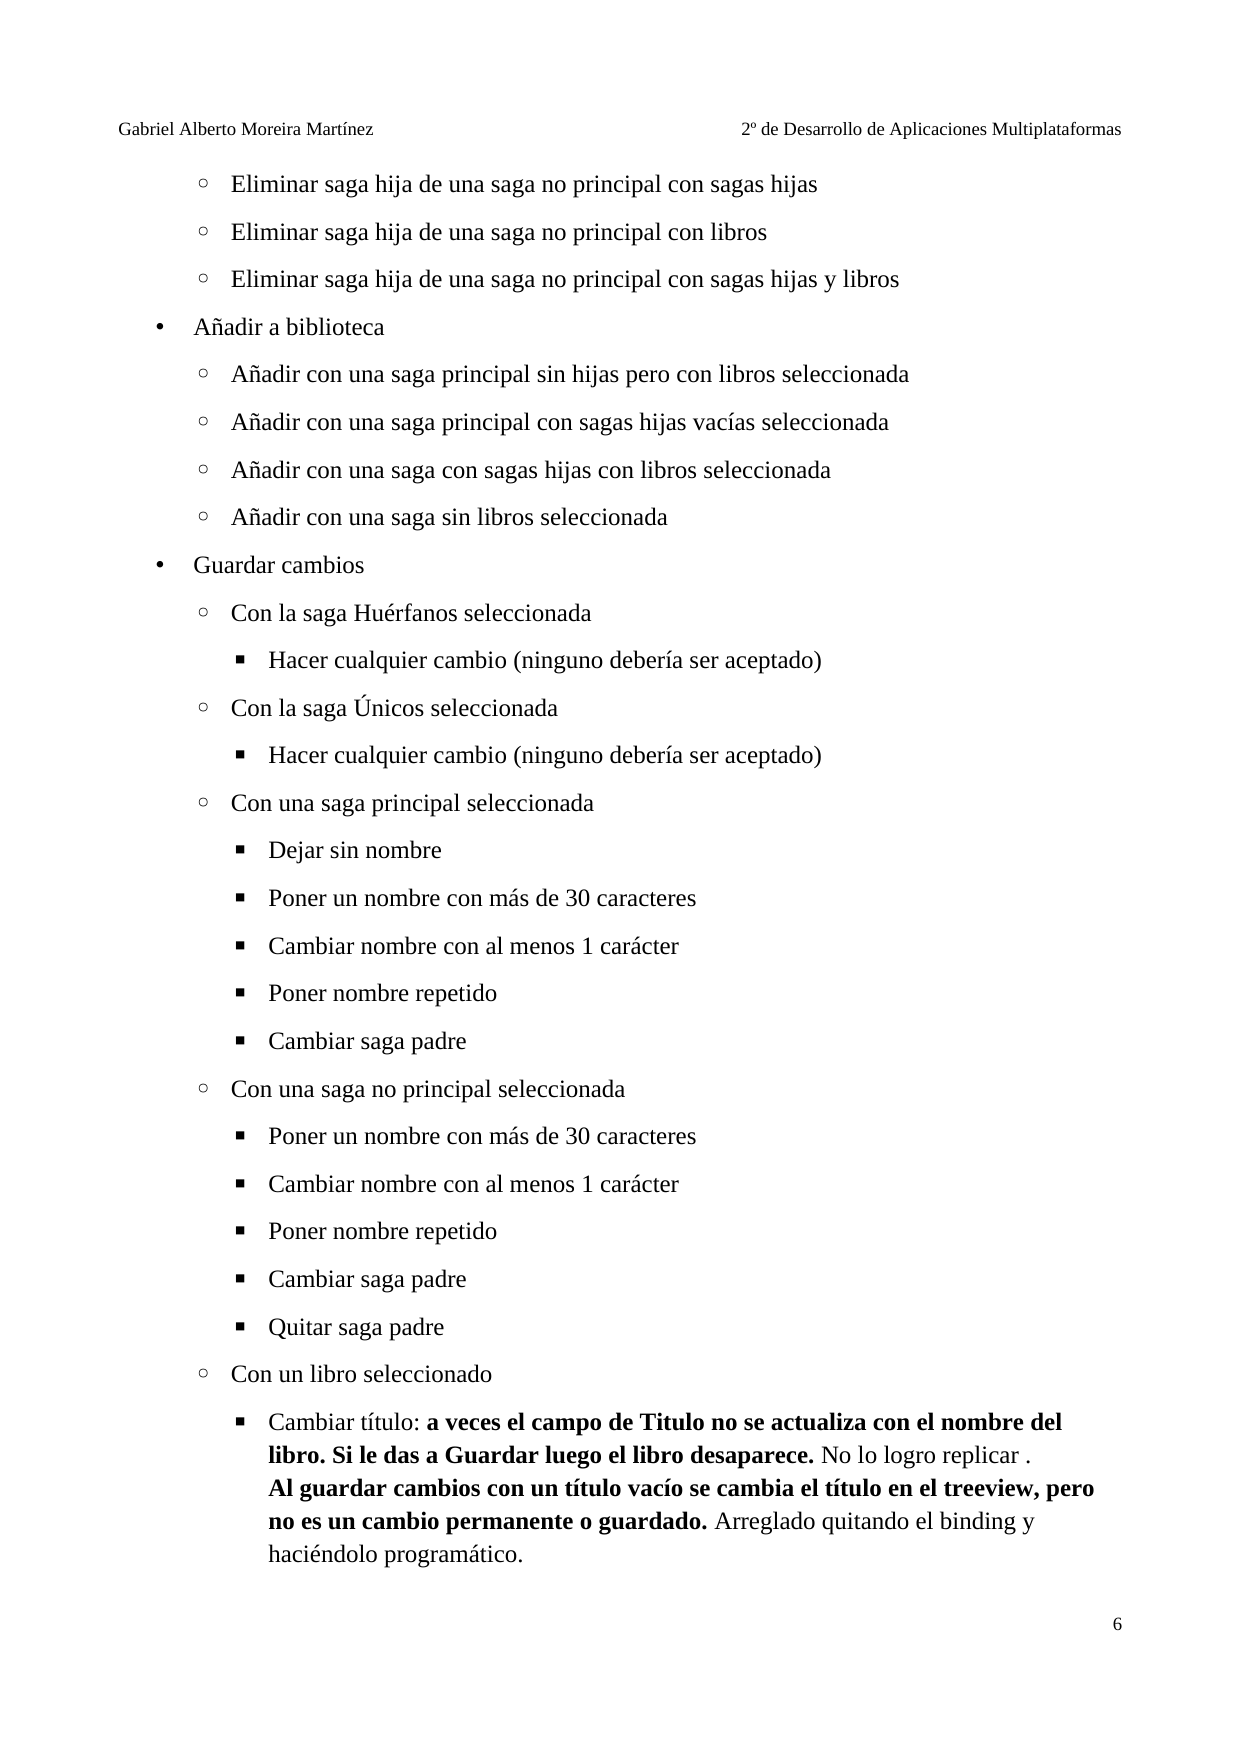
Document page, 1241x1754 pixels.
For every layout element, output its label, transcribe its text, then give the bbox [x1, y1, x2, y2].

list Añadir con una saga sin libros seleccionada [193, 502, 1122, 531]
list Con una saga principal seleccionada [193, 788, 1122, 817]
list Eliminar saga hija de una saga no principal con sagas hijas y libros [193, 264, 1122, 293]
list Añadir a biblioteca [156, 312, 1122, 341]
list Cambiar título: a veces el campo de Titulo no se actualiza con el nombre del libro. Si le das a Guardar luego el libro desaparece. No lo logro replicar . Al guardar cambios con un título vacío se cambia el título en el treeview, pero no es un cambio permanente o guardado. Arreglado quitando el binding y haciéndolo programático. [231, 1407, 1122, 1568]
list Añadir con una saga con sagas hijas con libros seleccionada [193, 455, 1122, 483]
list Eliminar saga hija de una saga no principal con sagas hijas [193, 169, 1122, 198]
list Cambiar saga padre [231, 1026, 1122, 1055]
list Añadir con una saga principal con sagas hijas vacías seleccionada [193, 407, 1122, 436]
list Con la saga Únicos seleccionada [193, 693, 1122, 722]
list Cambiar saga padre [231, 1264, 1122, 1293]
list Poner un nombre con más de 30 caracteres [231, 1121, 1122, 1150]
list Con la saga Huérfanos seleccionada [193, 598, 1122, 626]
list Con una saga no principal seleccionada [193, 1074, 1122, 1102]
list Hacer cualquier cambio (ninguno debería ser aceptado) [231, 645, 1122, 674]
list Eliminar saga hija de una saga no principal con libros [193, 217, 1122, 246]
list Cambiar nombre con al menos 1 carácter [231, 1169, 1122, 1198]
list Cambiar nombre con al menos 1 carácter [231, 931, 1122, 959]
list Añadir con una saga principal sin hijas pero con libros seleccionada [193, 359, 1122, 388]
list Guardar cambios [156, 550, 1122, 579]
list Poner un nombre con más de 30 caracteres [231, 883, 1122, 912]
list Poner nombre repetido [231, 1216, 1122, 1245]
list Dejar sin nombre [231, 836, 1122, 864]
list Quitar saga padre [231, 1312, 1122, 1340]
list Hacer cualquier cambio (ninguno debería ser aceptado) [231, 740, 1122, 769]
list Poner nombre repetido [231, 978, 1122, 1007]
list Con un libro seleccionado [193, 1359, 1122, 1388]
